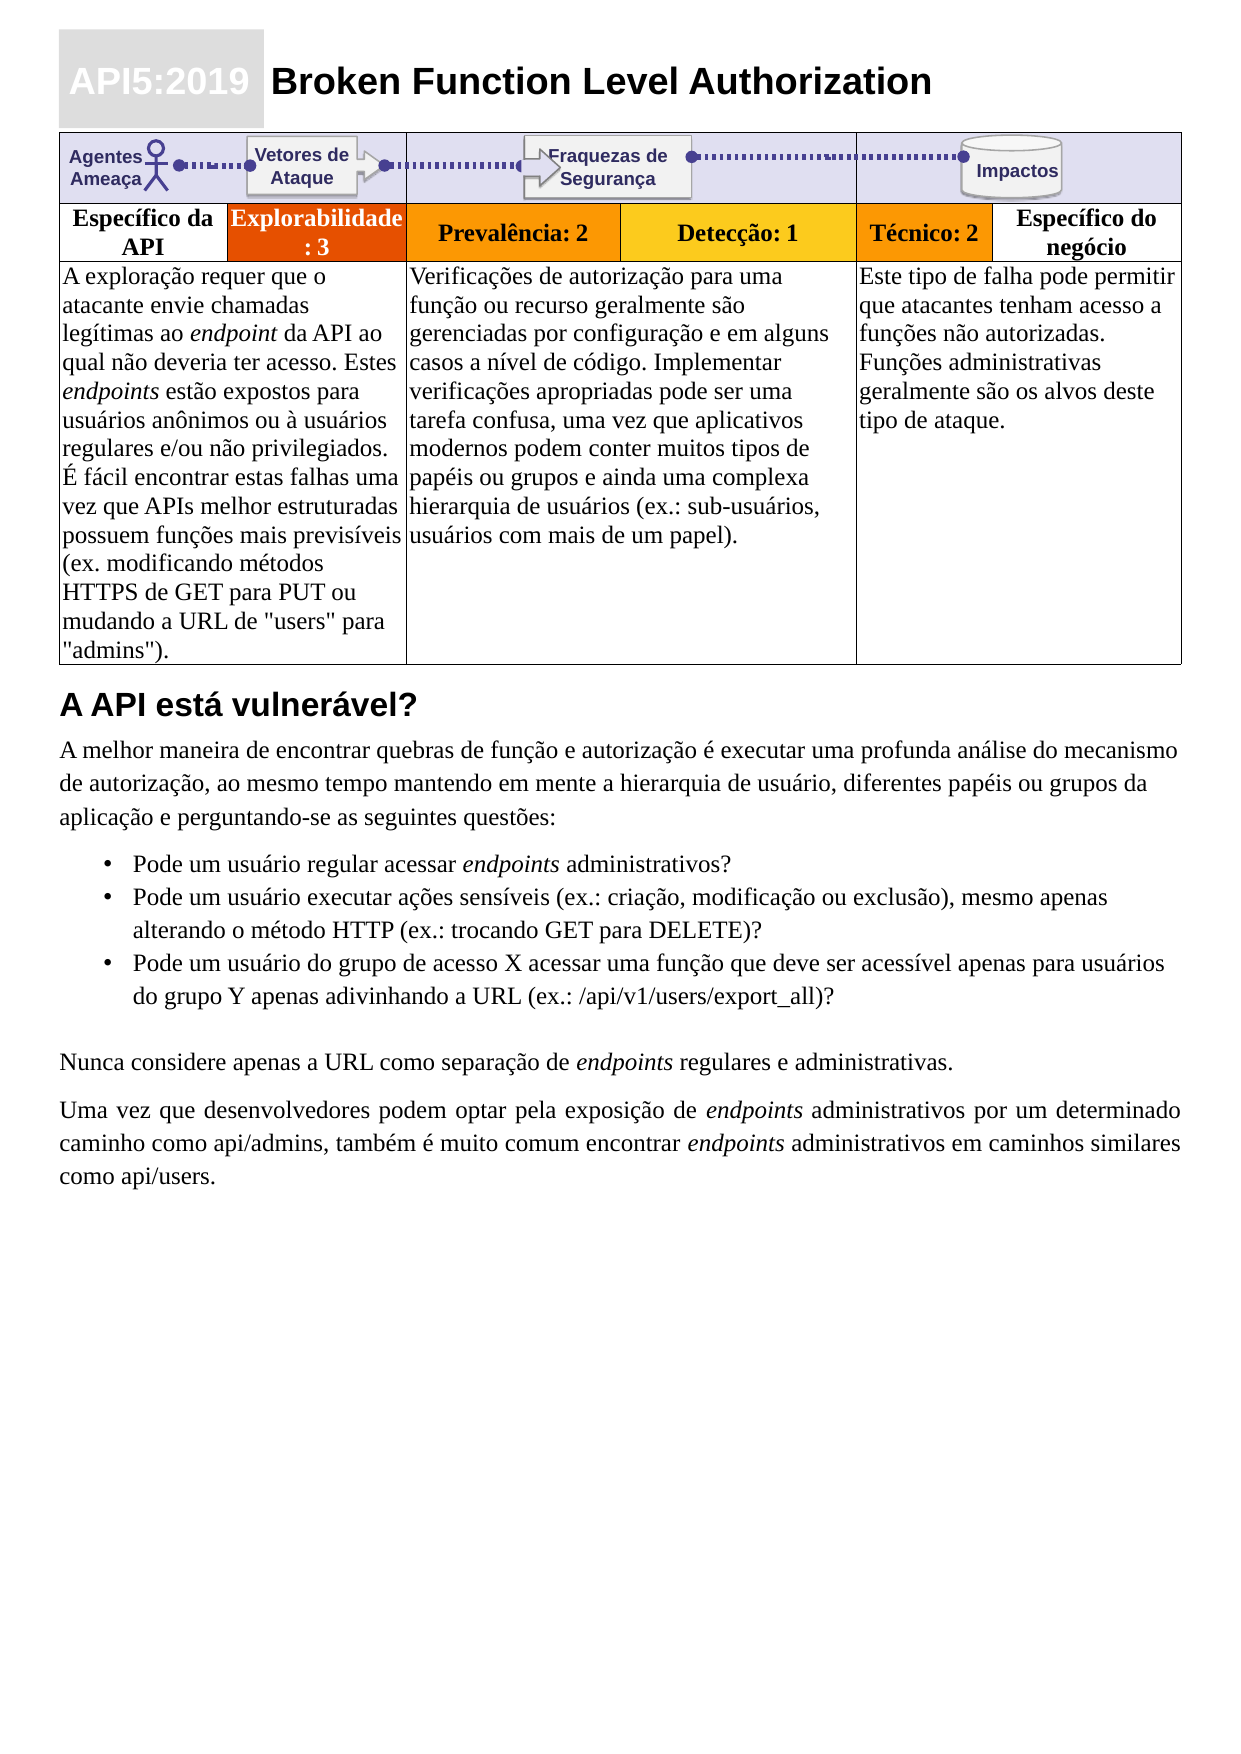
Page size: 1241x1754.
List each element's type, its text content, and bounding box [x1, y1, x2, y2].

list Pode um usuário do grupo de acesso X acessar uma função que deve ser acessível apenas para usuários do grupo Y apenas adivinhando a URL (ex.: /api/v1/users/export_all)? [103, 948, 1181, 1010]
table_header [992, 133, 1181, 203]
table_cell Específico da API [60, 204, 227, 261]
subtitle A API está vulnerável? [59, 684, 1181, 723]
table_cell Explorabilidade: 3 [228, 204, 406, 261]
table_cell A exploração requer que o atacante envie chamadas legítimas ao endpoint da API ao qual não deveria ter acesso. Estes endpoints estão expostos para usuários anônimos ou à usuários regulares e/ou não privilegiados. É fácil encontrar estas falhas uma vez que APIs melhor estruturadas possuem funções mais previsíveis (ex. modificando métodos HTTPS de GET para PUT ou mudando a URL de "users" para "admins"). [60, 262, 406, 663]
table_cell Detecção: 1 [621, 204, 856, 261]
table_cell Técnico: 2 [857, 204, 992, 261]
table_cell Prevalência: 2 [407, 204, 620, 261]
text Nunca considere apenas a URL como separação de endpoints regulares e administrativas. [59, 1047, 1181, 1076]
table_header [620, 133, 856, 203]
text Uma vez que desenvolvedores podem optar pela exposição de endpoints administrativos por um determinado caminho como api/admins, também é muito comum encontrar endpoints administrativos em caminhos similares como api/users. [59, 1095, 1181, 1190]
table_header [407, 133, 620, 203]
table_header [857, 133, 992, 203]
table_header [60, 133, 227, 203]
table_cell Verificações de autorização para uma função ou recurso geralmente são gerenciadas por configuração e em alguns casos a nível de código. Implementar verificações apropriadas pode ser uma tarefa confusa, uma vez que aplicativos modernos podem conter muitos tipos de papéis ou grupos e ainda uma complexa hierarquia de usuários (ex.: sub-usuários, usuários com mais de um papel). [407, 262, 856, 663]
list Pode um usuário regular acessar endpoints administrativos? [103, 849, 1181, 878]
table_header [227, 133, 406, 203]
list Pode um usuário executar ações sensíveis (ex.: criação, modificação ou exclusão), mesmo apenas alterando o método HTTP (ex.: trocando GET para DELETE)? [103, 882, 1181, 944]
text A melhor maneira de encontrar quebras de função e autorização é executar uma profunda análise do mecanismo de autorização, ao mesmo tempo mantendo em mente a hierarquia de usuário, diferentes papéis ou grupos da aplicação e perguntando-se as seguintes questões: [59, 736, 1181, 830]
table_cell Este tipo de falha pode permitir que atacantes tenham acesso a funções não autorizadas. Funções administrativas geralmente são os alvos deste tipo de ataque. [857, 262, 1181, 663]
table_cell Específico do negócio [993, 204, 1181, 261]
